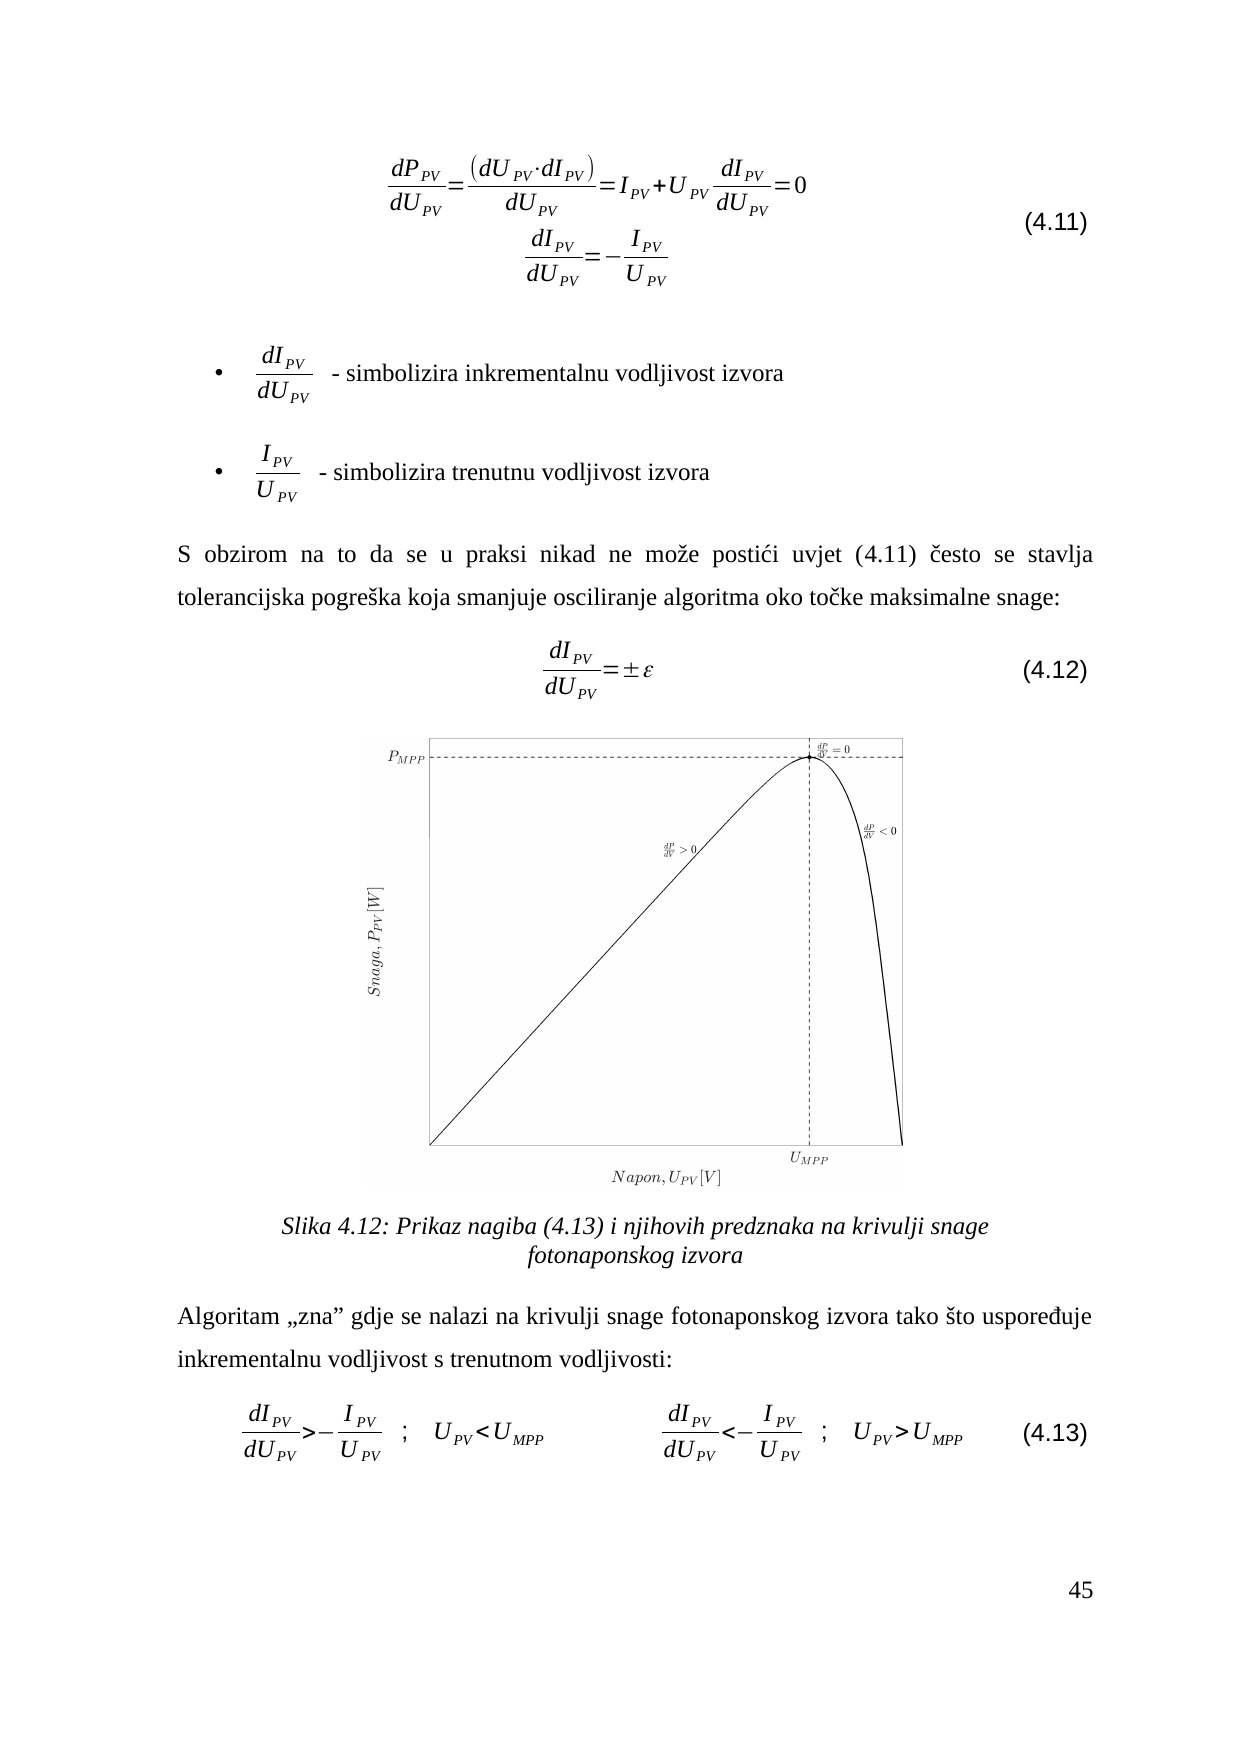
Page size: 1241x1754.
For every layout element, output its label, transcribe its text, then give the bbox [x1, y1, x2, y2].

table_header (4.11) [1016, 147, 1093, 300]
table_header ; [177, 1394, 608, 1476]
table_header ; [608, 1394, 1016, 1476]
table_header [177, 147, 1016, 300]
table_header (4.13) [1016, 1394, 1093, 1476]
text S obzirom na to da se u praksi nikad ne može postići uvjet (4.11) često se stavlja tolerancijska pogreška koja smanjuje osciliranje algoritma oko točke maksimalne snage: [177, 539, 1093, 611]
table_header [177, 631, 1016, 713]
text Slika 4.12: Prikaz nagiba (4.13) i njihovih predznaka na krivulji snage fotonaponskog izvora [269, 1211, 1001, 1269]
list - simbolizira trenutnu vodljivost izvora [214, 440, 1093, 506]
picture [367, 737, 904, 1187]
text Algoritam „zna” gdje se nalazi na krivulji snage fotonaponskog izvora tako što uspoređuje inkrementalnu vodljivost s trenutnom vodljivosti: [177, 1301, 1093, 1373]
table_header (4.12) [1016, 631, 1093, 713]
list - simbolizira inkrementalnu vodljivost izvora [214, 341, 1093, 407]
